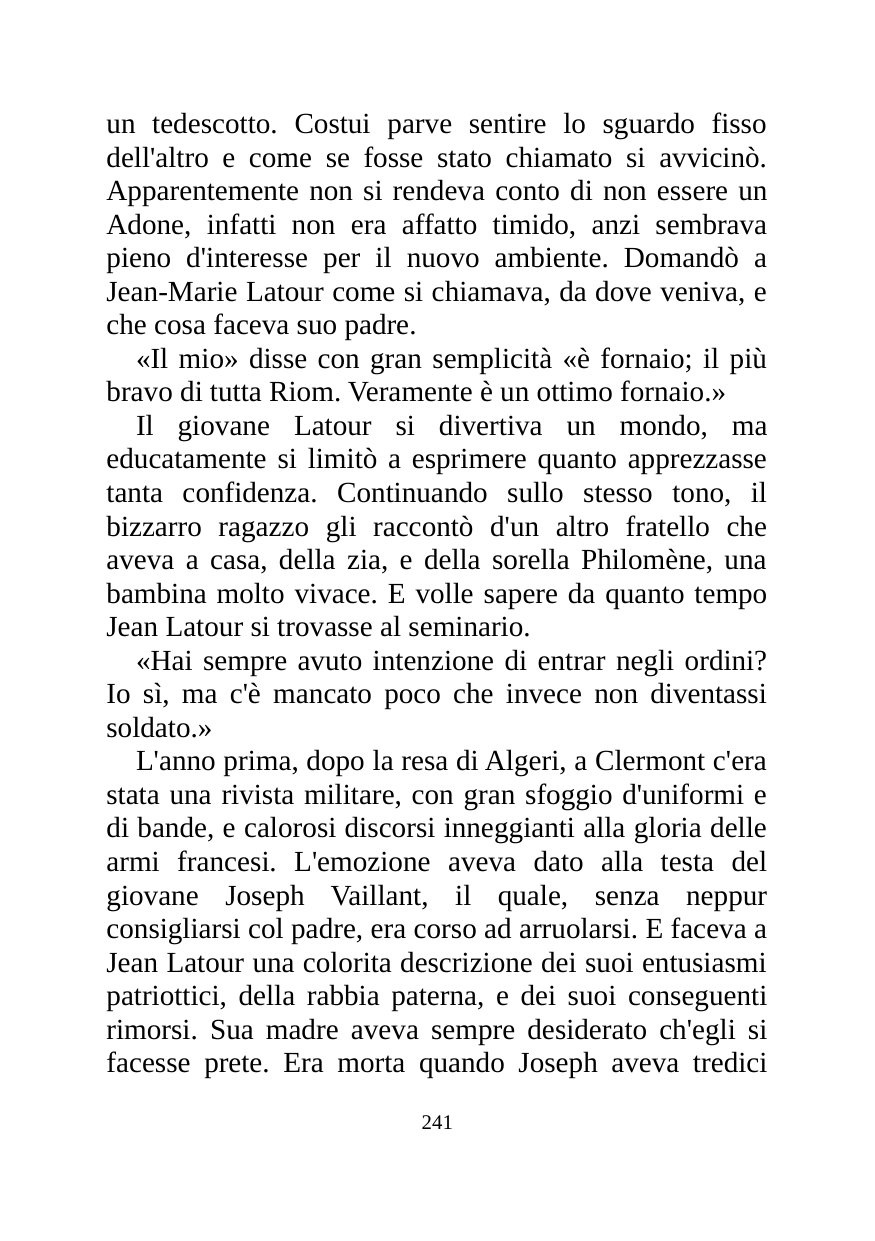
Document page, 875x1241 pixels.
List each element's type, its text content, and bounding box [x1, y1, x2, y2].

text L'anno prima, dopo la resa di Algeri, a Clermont c'era stata una rivista militare, con gran sfoggio d'uniformi e di bande, e calorosi discorsi inneggianti alla gloria delle armi francesi. L'emozione aveva dato alla testa del giovane Joseph Vaillant, il quale, senza neppur consigliarsi col padre, era corso ad arruolarsi. E faceva a Jean Latour una colorita descrizione dei suoi entusiasmi patriottici, della rabbia paterna, e dei suoi conseguenti rimorsi. Sua madre aveva sempre desiderato ch'egli si facesse prete. Era morta quando Joseph aveva tredici [106, 743, 768, 1079]
text un tedescotto. Costui parve sentire lo sguardo fisso dell'altro e come se fosse stato chiamato si avvicinò. Apparentemente non si rendeva conto di non essere un Adone, infatti non era affatto timido, anzi sembrava pieno d'interesse per il nuovo ambiente. Domandò a Jean-Marie Latour come si chiamava, da dove veniva, e che cosa faceva suo padre. [106, 106, 768, 341]
text «Hai sempre avuto intenzione di entrar negli ordini? Io sì, ma c'è mancato poco che invece non diventassi soldato.» [106, 643, 768, 743]
text «Il mio» disse con gran semplicità «è fornaio; il più bravo di tutta Riom. Veramente è un ottimo fornaio.» [106, 341, 768, 408]
text Il giovane Latour si divertiva un mondo, ma educatamente si limitò a esprimere quanto apprezzasse tanta confidenza. Continuando sullo stesso tono, il bizzarro ragazzo gli raccontò d'un altro fratello che aveva a casa, della zia, e della sorella Philomène, una bambina molto vivace. E volle sapere da quanto tempo Jean Latour si trovasse al seminario. [106, 408, 768, 643]
